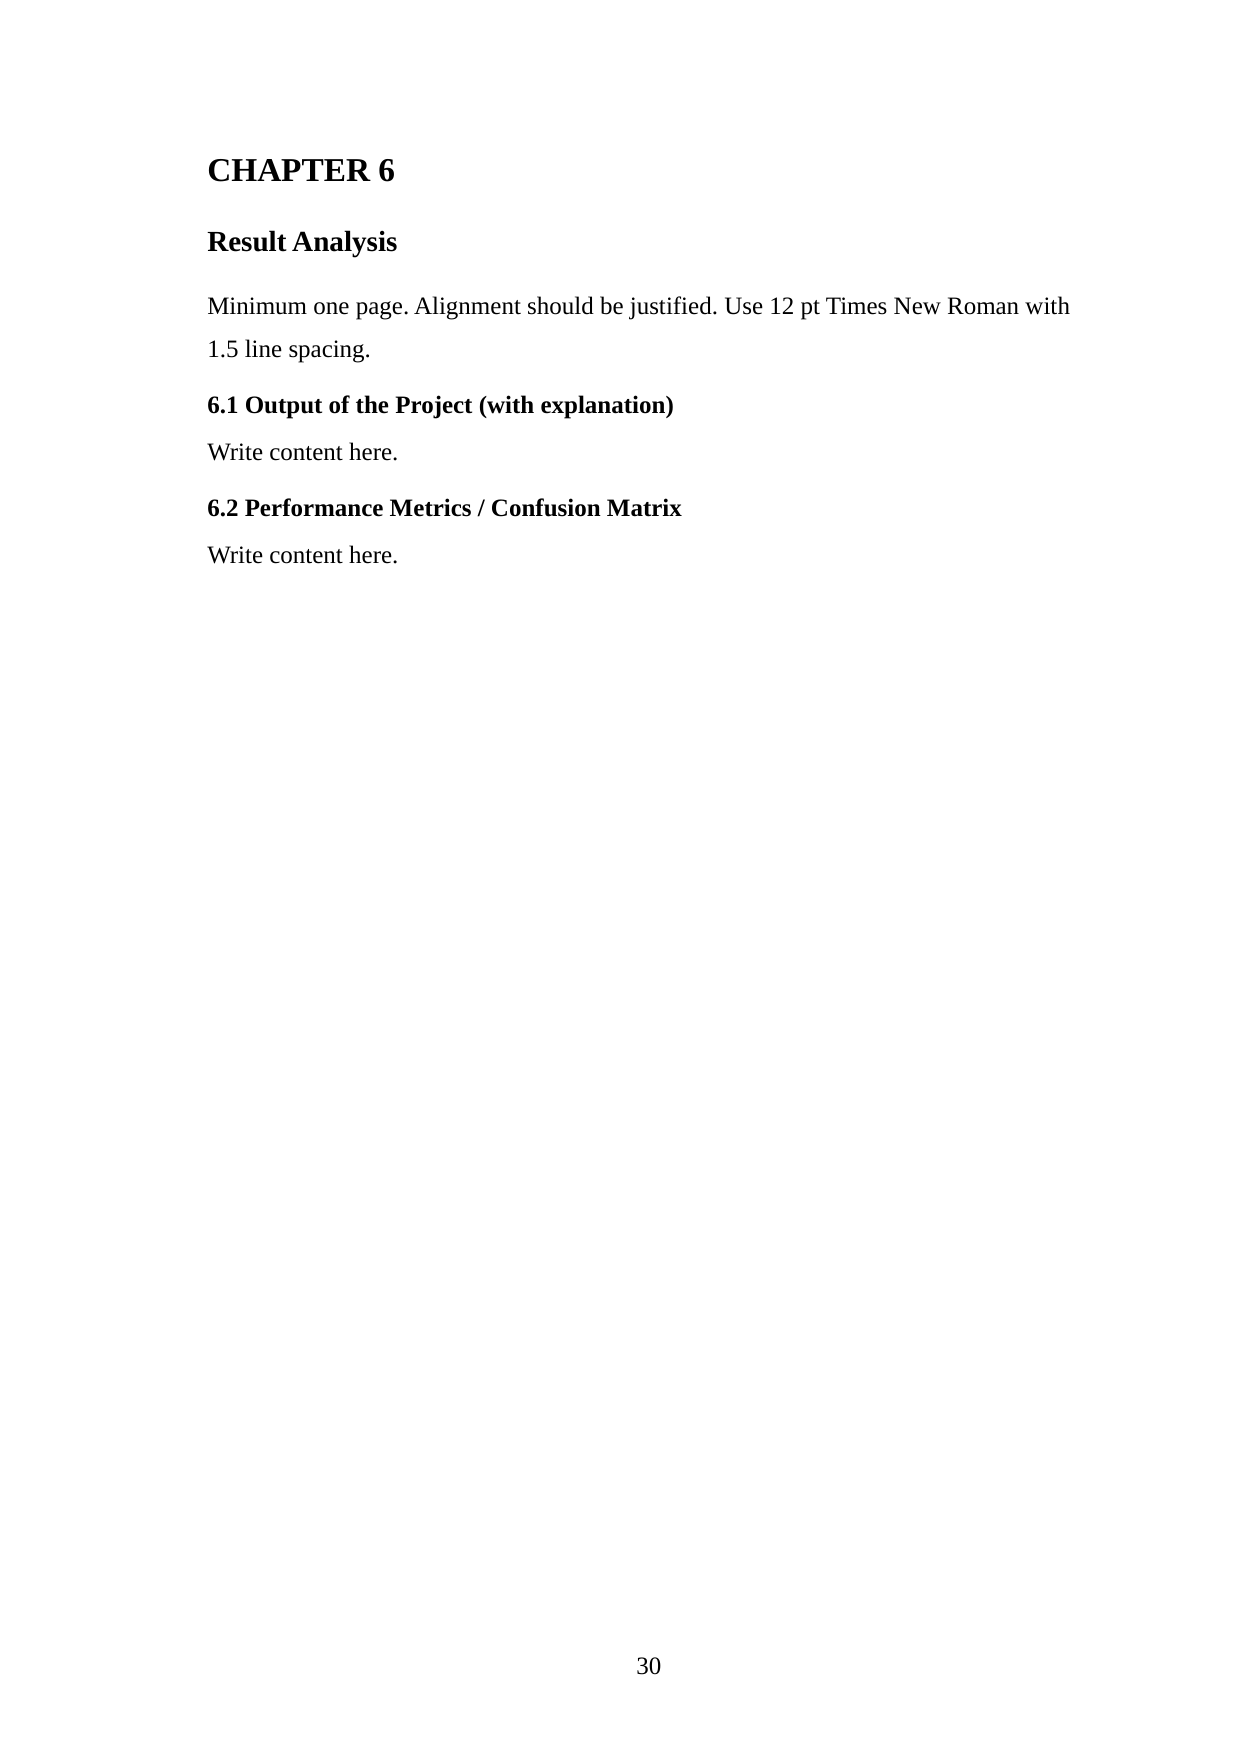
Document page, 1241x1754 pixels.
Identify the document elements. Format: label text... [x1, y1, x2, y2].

text Write content here. [207, 540, 1091, 569]
text CHAPTER 6 [207, 150, 1091, 188]
text 6.2 Performance Metrics / Confusion Matrix [207, 493, 1091, 522]
text Write content here. [207, 437, 1091, 466]
text Minimum one page. Alignment should be justified. Use 12 pt Times New Roman with 1.5 line spacing. [207, 291, 1091, 363]
text Result Analysis [207, 224, 1091, 258]
text 6.1 Output of the Project (with explanation) [207, 390, 1091, 419]
